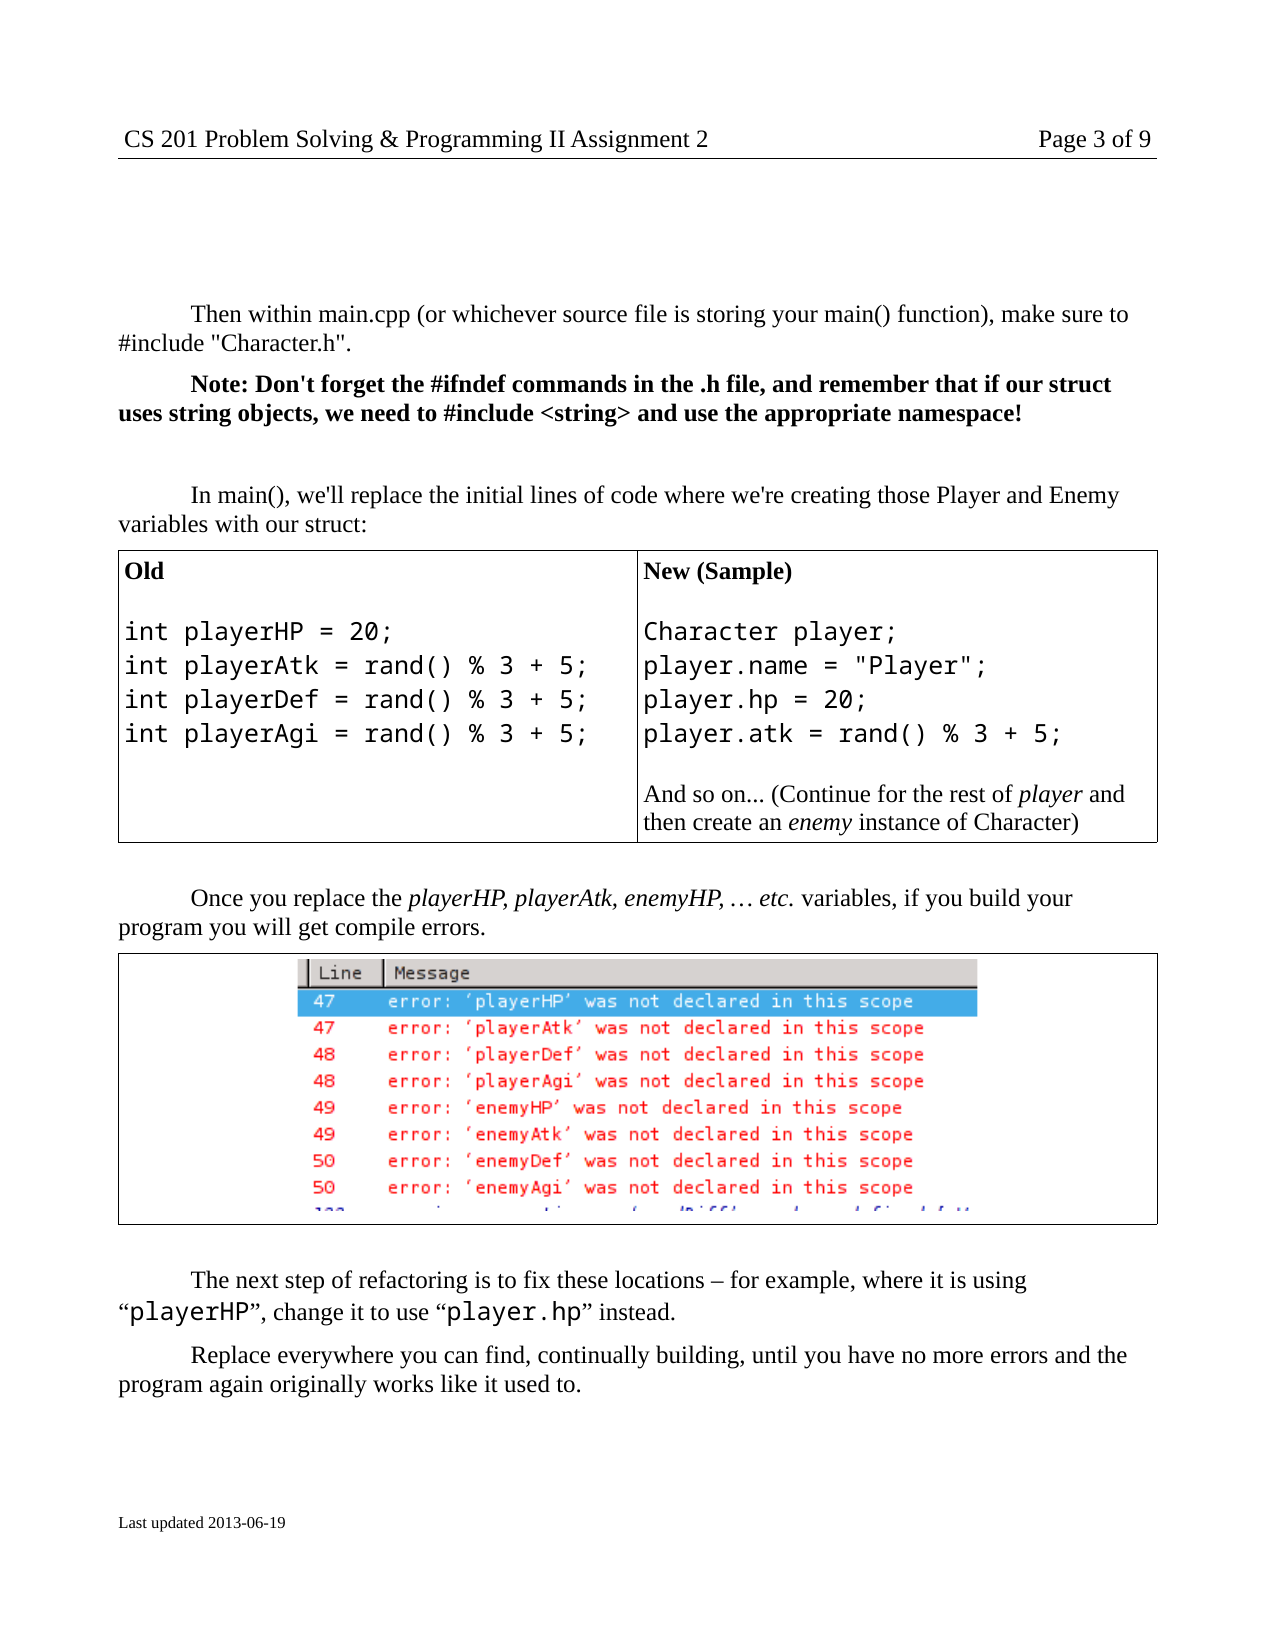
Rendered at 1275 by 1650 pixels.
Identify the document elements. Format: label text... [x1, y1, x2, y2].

table_header New (Sample) Character player; player.name = "Player"; player.hp = 20; player.atk = rand() % 3 + 5; And so on... (Continue for the rest of player and then create an enemy instance of Character) [638, 551, 1157, 842]
table_header [119, 954, 1157, 1224]
text The next step of refactoring is to fix these locations – for example, where it is using “playerHP”, change it to use “player.hp” instead. [118, 1265, 1157, 1328]
picture [297, 959, 978, 1211]
text Then within main.cpp (or whichever source file is storing your main() function), make sure to #include "Character.h". [118, 299, 1157, 357]
text Replace everywhere you can find, continually building, until you have no more errors and the program again originally works like it used to. [118, 1340, 1157, 1398]
text In main(), we'll replace the initial lines of code where we're creating those Player and Enemy variables with our struct: [118, 480, 1157, 538]
text Once you replace the playerHP, playerAtk, enemyHP, … etc. variables, if you build your program you will get compile errors. [118, 883, 1157, 941]
text Note: Don't forget the #ifndef commands in the .h file, and remember that if our struct uses string objects, we need to #include <string> and use the appropriate namespace! [118, 369, 1157, 427]
table_header Old int playerHP = 20; int playerAtk = rand() % 3 + 5; int playerDef = rand() % 3 + 5; int playerAgi = rand() % 3 + 5; [119, 551, 637, 842]
